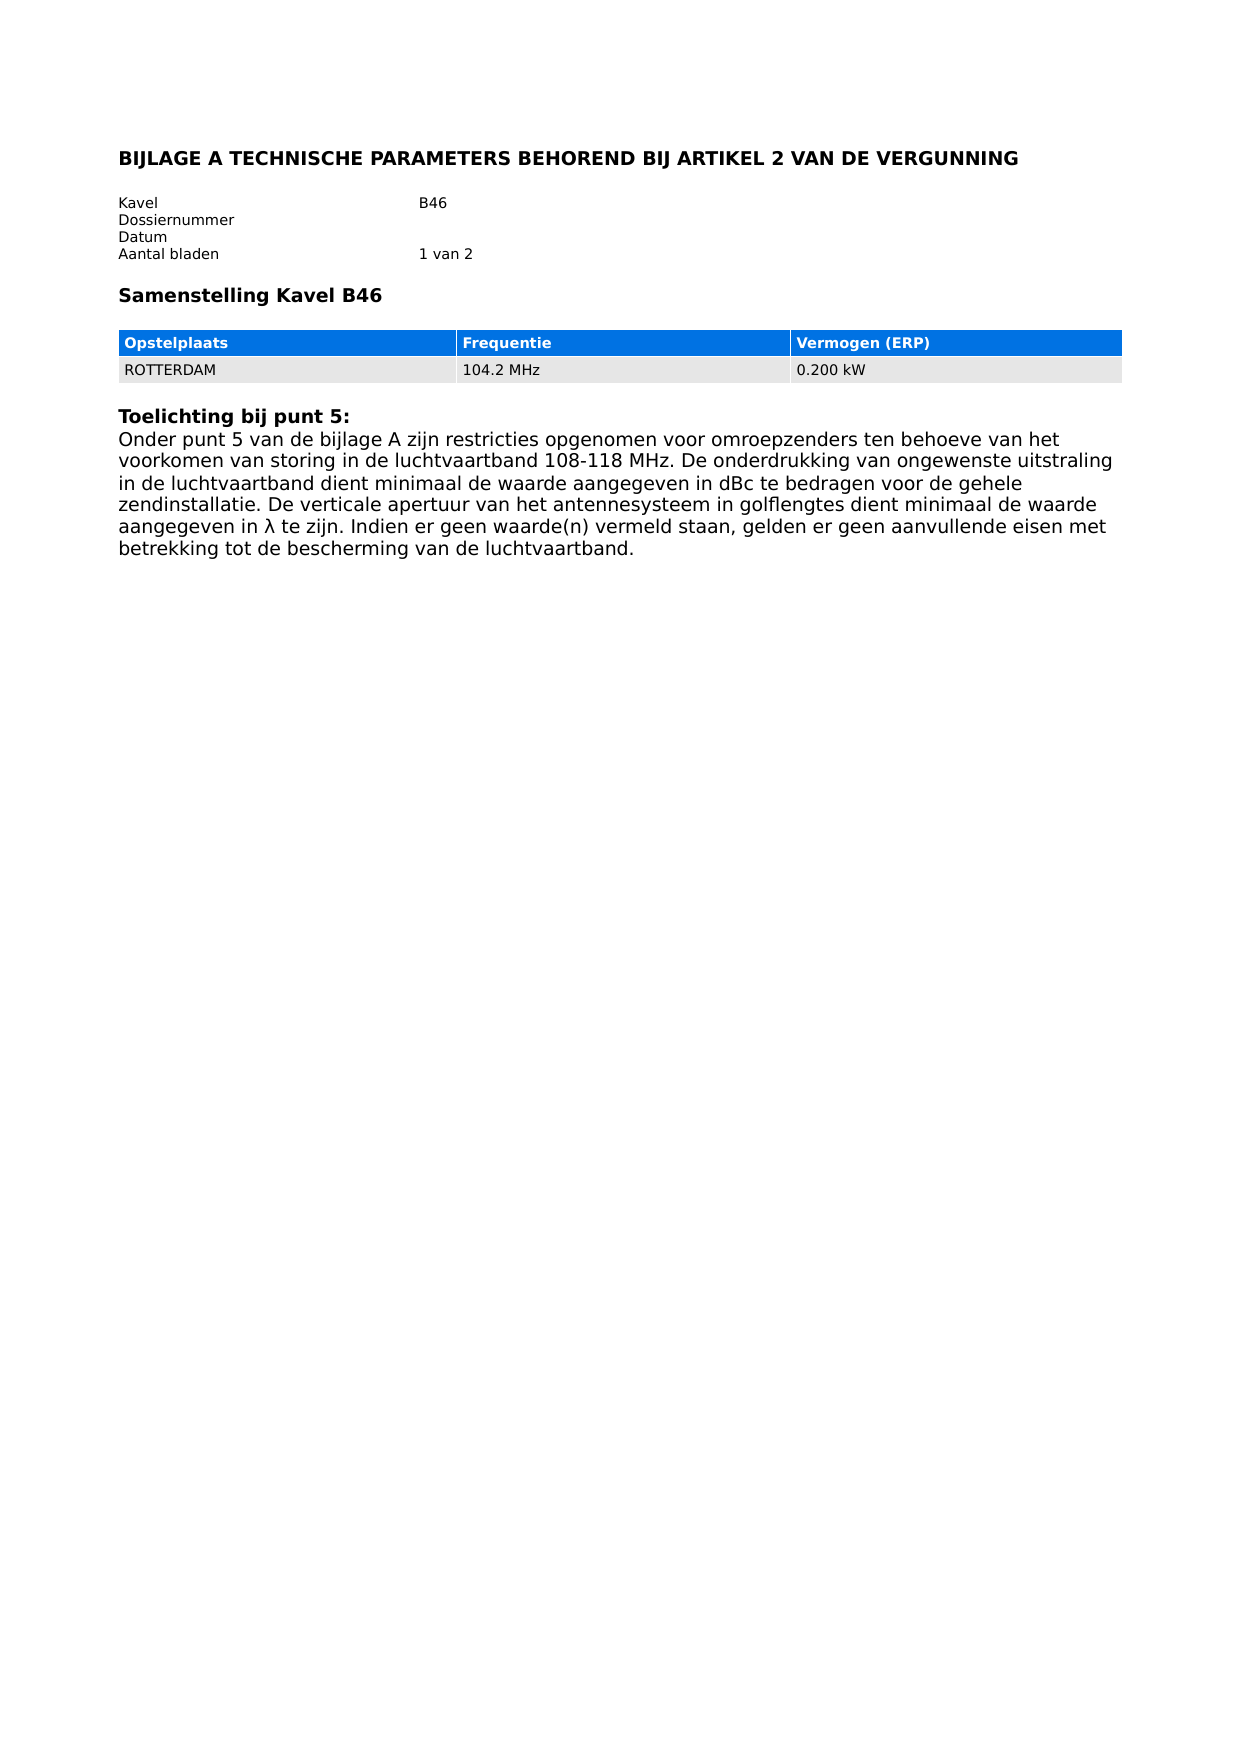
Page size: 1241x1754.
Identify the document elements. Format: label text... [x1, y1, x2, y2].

table_header Kavel [118, 195, 413, 212]
subtitle Samenstelling Kavel B46 [118, 285, 1122, 307]
table_cell ROTTERDAM [119, 357, 456, 383]
table_cell Dossiernummer [118, 212, 413, 229]
table_cell Datum [118, 229, 413, 246]
table_cell 1 van 2 [413, 246, 1122, 263]
table_header Opstelplaats [119, 330, 456, 356]
table_header Frequentie [457, 330, 790, 356]
text Onder punt 5 van de bijlage A zijn restricties opgenomen voor omroepzenders ten behoeve van het voorkomen van storing in de luchtvaartband 108-118 MHz. De onderdrukking van ongewenste uitstraling in de luchtvaartband dient minimaal de waarde aangegeven in dBc te bedragen voor de gehele zendinstallatie. De verticale apertuur van het antennesysteem in golflengtes dient minimaal de waarde aangegeven in λ te zijn. Indien er geen waarde(n) vermeld staan, gelden er geen aanvullende eisen met betrekking tot de bescherming van de luchtvaartband. [118, 428, 1122, 560]
table_cell Aantal bladen [118, 246, 413, 263]
text Toelichting bij punt 5: [118, 406, 1122, 428]
table_header B46 [413, 195, 1122, 212]
table_cell 0.200 kW [791, 357, 1122, 383]
table_cell [413, 212, 1122, 229]
table_header Vermogen (ERP) [791, 330, 1122, 356]
subtitle BIJLAGE A TECHNISCHE PARAMETERS BEHOREND BIJ ARTIKEL 2 VAN DE VERGUNNING [118, 148, 1122, 170]
table_cell 104.2 MHz [457, 357, 790, 383]
table_cell [413, 229, 1122, 246]
